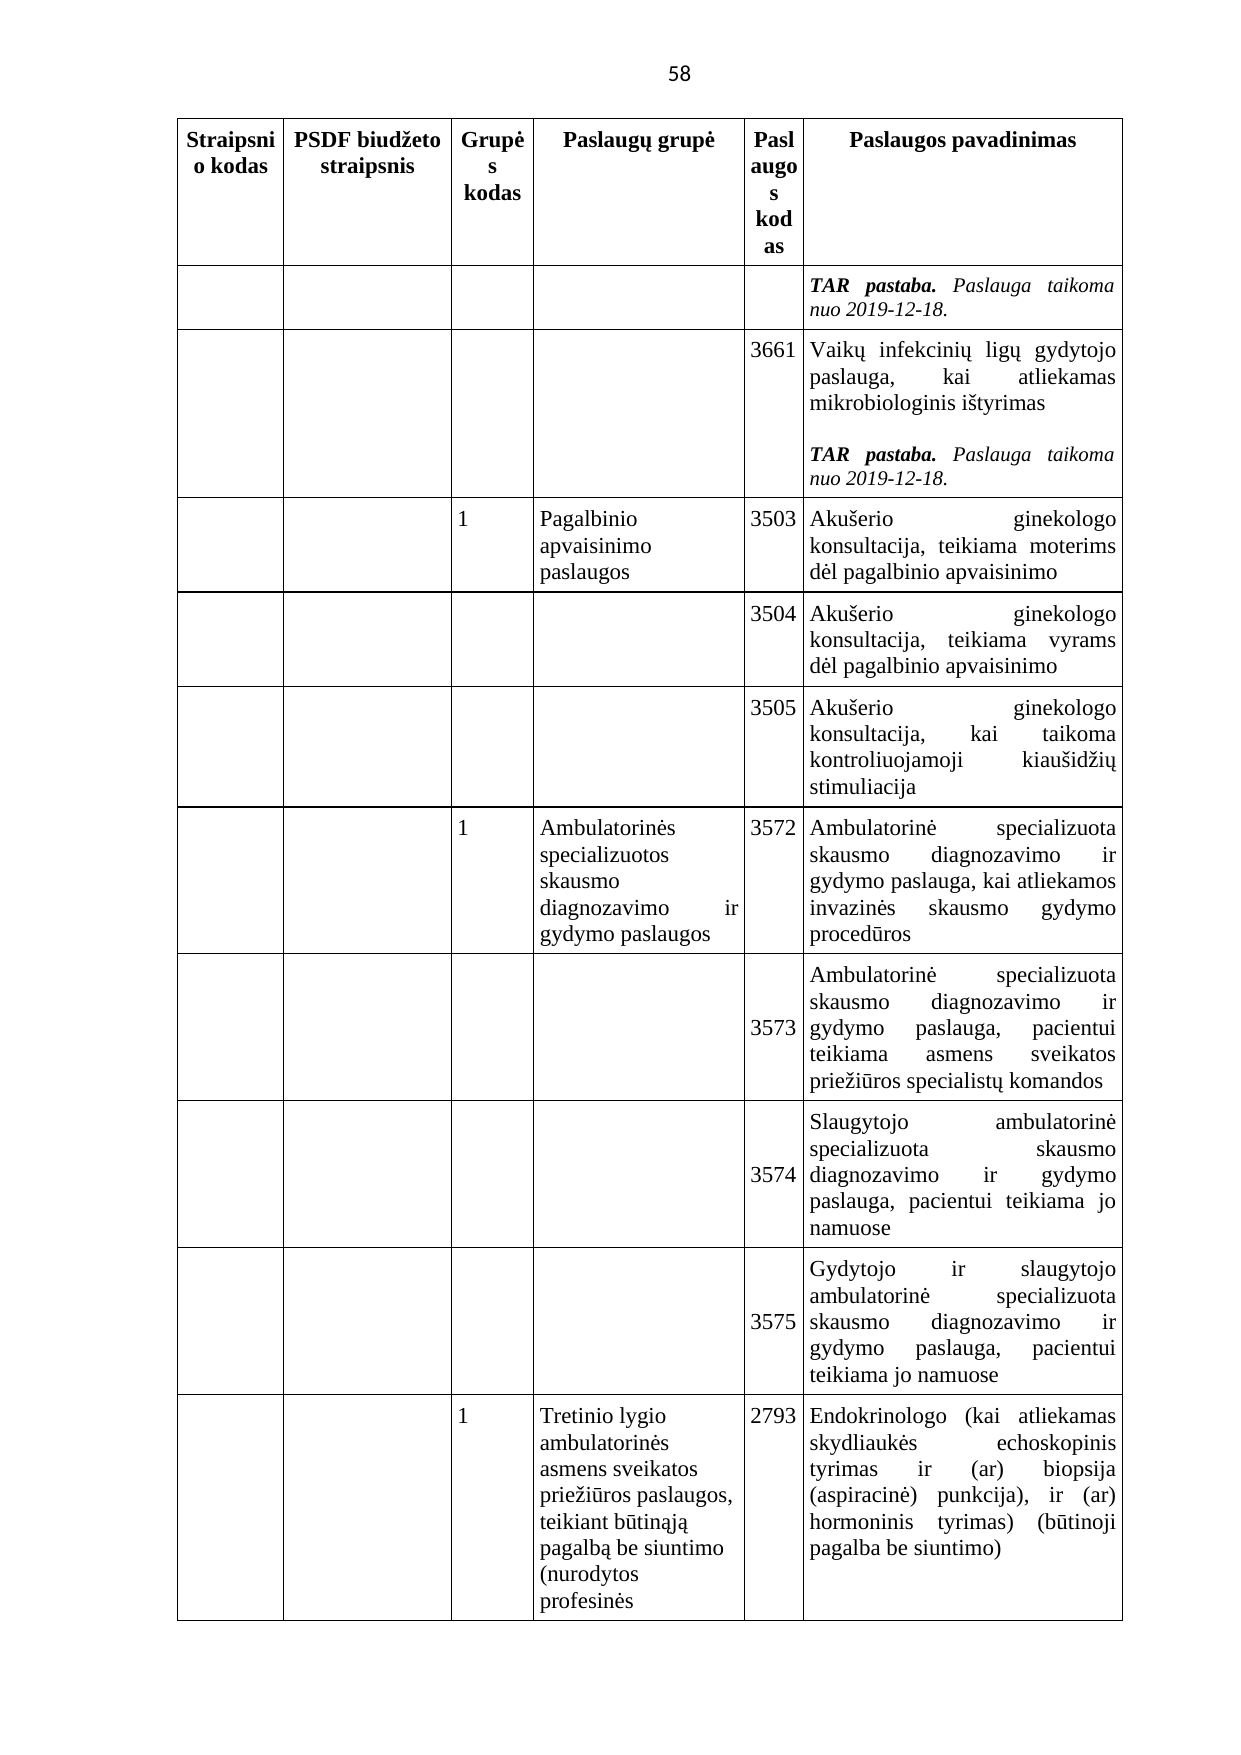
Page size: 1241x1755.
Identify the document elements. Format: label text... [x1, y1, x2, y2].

table_cell [452, 954, 533, 1100]
table_cell [534, 954, 744, 1100]
table_cell Akušerio ginekologo konsultacija, teikiama moterims dėl pagalbinio apvaisinimo [804, 498, 1122, 591]
table_cell [178, 808, 283, 953]
table_cell [534, 593, 744, 686]
table_cell [452, 687, 533, 806]
table_cell Akušerio ginekologo konsultacija, kai taikoma kontroliuojamoji kiaušidžių stimuliacija [804, 687, 1122, 806]
table_cell Tretinio lygio ambulatorinės asmens sveikatos priežiūros paslaugos, teikiant būtinąją pagalbą be siuntimo (nurodytos profesinės [534, 1395, 744, 1620]
table_cell [284, 1395, 451, 1620]
table_cell [178, 954, 283, 1100]
table_cell 3661 [745, 330, 803, 497]
table_cell [178, 266, 283, 328]
table_cell [284, 1248, 451, 1394]
table_cell Ambulatorinė specializuota skausmo diagnozavimo ir gydymo paslauga, pacientui teikiama asmens sveikatos priežiūros specialistų komandos [804, 954, 1122, 1100]
table_cell Gydytojo ir slaugytojo ambulatorinė specializuota skausmo diagnozavimo ir gydymo paslauga, pacientui teikiama jo namuose [804, 1248, 1122, 1394]
table_cell 2793 [745, 1395, 803, 1620]
table_cell 3504 [745, 593, 803, 686]
table_cell [178, 687, 283, 806]
table_cell [452, 266, 533, 328]
table_header Straipsnio kodas [178, 119, 283, 265]
table_cell [284, 808, 451, 953]
table_cell [178, 330, 283, 497]
table_cell TAR pastaba. Paslauga taikoma nuo 2019-12-18. [804, 266, 1122, 328]
table_cell 3572 [745, 808, 803, 953]
table_cell [178, 593, 283, 686]
table_cell [284, 266, 451, 328]
table_cell [178, 1395, 283, 1620]
table_cell [452, 1248, 533, 1394]
table_header Paslaugos kodas [745, 119, 803, 265]
table_cell [452, 330, 533, 497]
table_header Paslaugos pavadinimas [804, 119, 1122, 265]
table_header PSDF biudžeto straipsnis [284, 119, 451, 265]
table_cell [178, 1101, 283, 1247]
table_cell [452, 593, 533, 686]
table_cell [534, 1101, 744, 1247]
table_cell Ambulatorinė specializuota skausmo diagnozavimo ir gydymo paslauga, kai atliekamos invazinės skausmo gydymo procedūros [804, 808, 1122, 953]
table_cell 3505 [745, 687, 803, 806]
table_cell [284, 498, 451, 591]
table_cell 3503 [745, 498, 803, 591]
table_cell [284, 593, 451, 686]
table_cell [534, 687, 744, 806]
table_cell Akušerio ginekologo konsultacija, teikiama vyrams dėl pagalbinio apvaisinimo [804, 593, 1122, 686]
table_cell Slaugytojo ambulatorinė specializuota skausmo diagnozavimo ir gydymo paslauga, pacientui teikiama jo namuose [804, 1101, 1122, 1247]
table_cell [284, 954, 451, 1100]
table_cell [178, 498, 283, 591]
table_cell [178, 1248, 283, 1394]
table_cell 1 [452, 1395, 533, 1620]
table_cell [534, 330, 744, 497]
table_cell [534, 1248, 744, 1394]
table_cell Endokrinologo (kai atliekamas skydliaukės echoskopinis tyrimas ir (ar) biopsija (aspiracinė) punkcija), ir (ar) hormoninis tyrimas) (būtinoji pagalba be siuntimo) [804, 1395, 1122, 1620]
table_cell [452, 1101, 533, 1247]
table_cell [745, 266, 803, 328]
table_cell [284, 330, 451, 497]
table_cell 1 [452, 808, 533, 953]
table_cell 3573 [745, 954, 803, 1100]
table_cell Ambulatorinės specializuotos skausmo diagnozavimo ir gydymo paslaugos [534, 808, 744, 953]
table_header Paslaugų grupė [534, 119, 744, 265]
table_cell [534, 266, 744, 328]
table_cell [284, 687, 451, 806]
table_cell 1 [452, 498, 533, 591]
table_cell 3575 [745, 1248, 803, 1394]
table_cell [284, 1101, 451, 1247]
table_header Grupės kodas [452, 119, 533, 265]
table_cell 3574 [745, 1101, 803, 1247]
table_cell Vaikų infekcinių ligų gydytojo paslauga, kai atliekamas mikrobiologinis ištyrimas TAR pastaba. Paslauga taikoma nuo 2019-12-18. [804, 330, 1122, 497]
table_cell Pagalbinio apvaisinimo paslaugos [534, 498, 744, 591]
